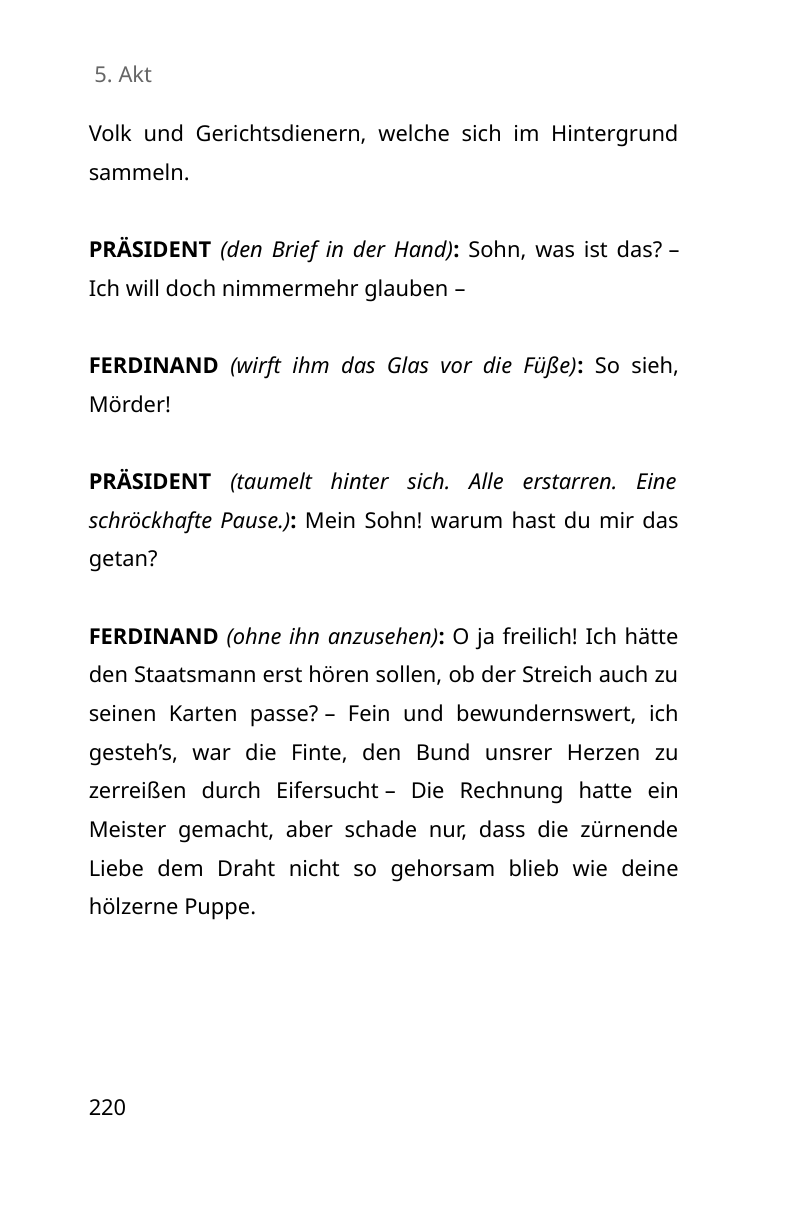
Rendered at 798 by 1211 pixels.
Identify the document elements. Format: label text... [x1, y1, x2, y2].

text PRÄSIDENT (den Brief in der Hand): Sohn, was ist das? – Ich will doch nimmermehr glauben – [88, 207, 679, 303]
text FERDINAND (ohne ihn anzusehen): O ja freilich! Ich hätte den Staatsmann erst hören sollen, ob der Streich auch zu seinen Karten passe? – Fein und bewundernswert, ich gesteh’s, war die Finte, den Bund unsrer Herzen zu zerreißen durch Eifersucht – Die Rechnung hatte ein Meister gemacht, aber schade nur, dass die zürnende Liebe dem Draht nicht so gehorsam blieb wie deine hölzerne Puppe. [88, 594, 679, 921]
text Volk und Gerichtsdienern, welche sich im Hintergrund sammeln. [88, 118, 679, 187]
text PRÄSIDENT (taumelt hinter sich. Alle erstarren. Eine schröckhafte Pause.): Mein Sohn! warum hast du mir das getan? [88, 439, 679, 573]
text FERDINAND (wirft ihm das Glas vor die Füße): So sieh, Mörder! [88, 323, 679, 419]
